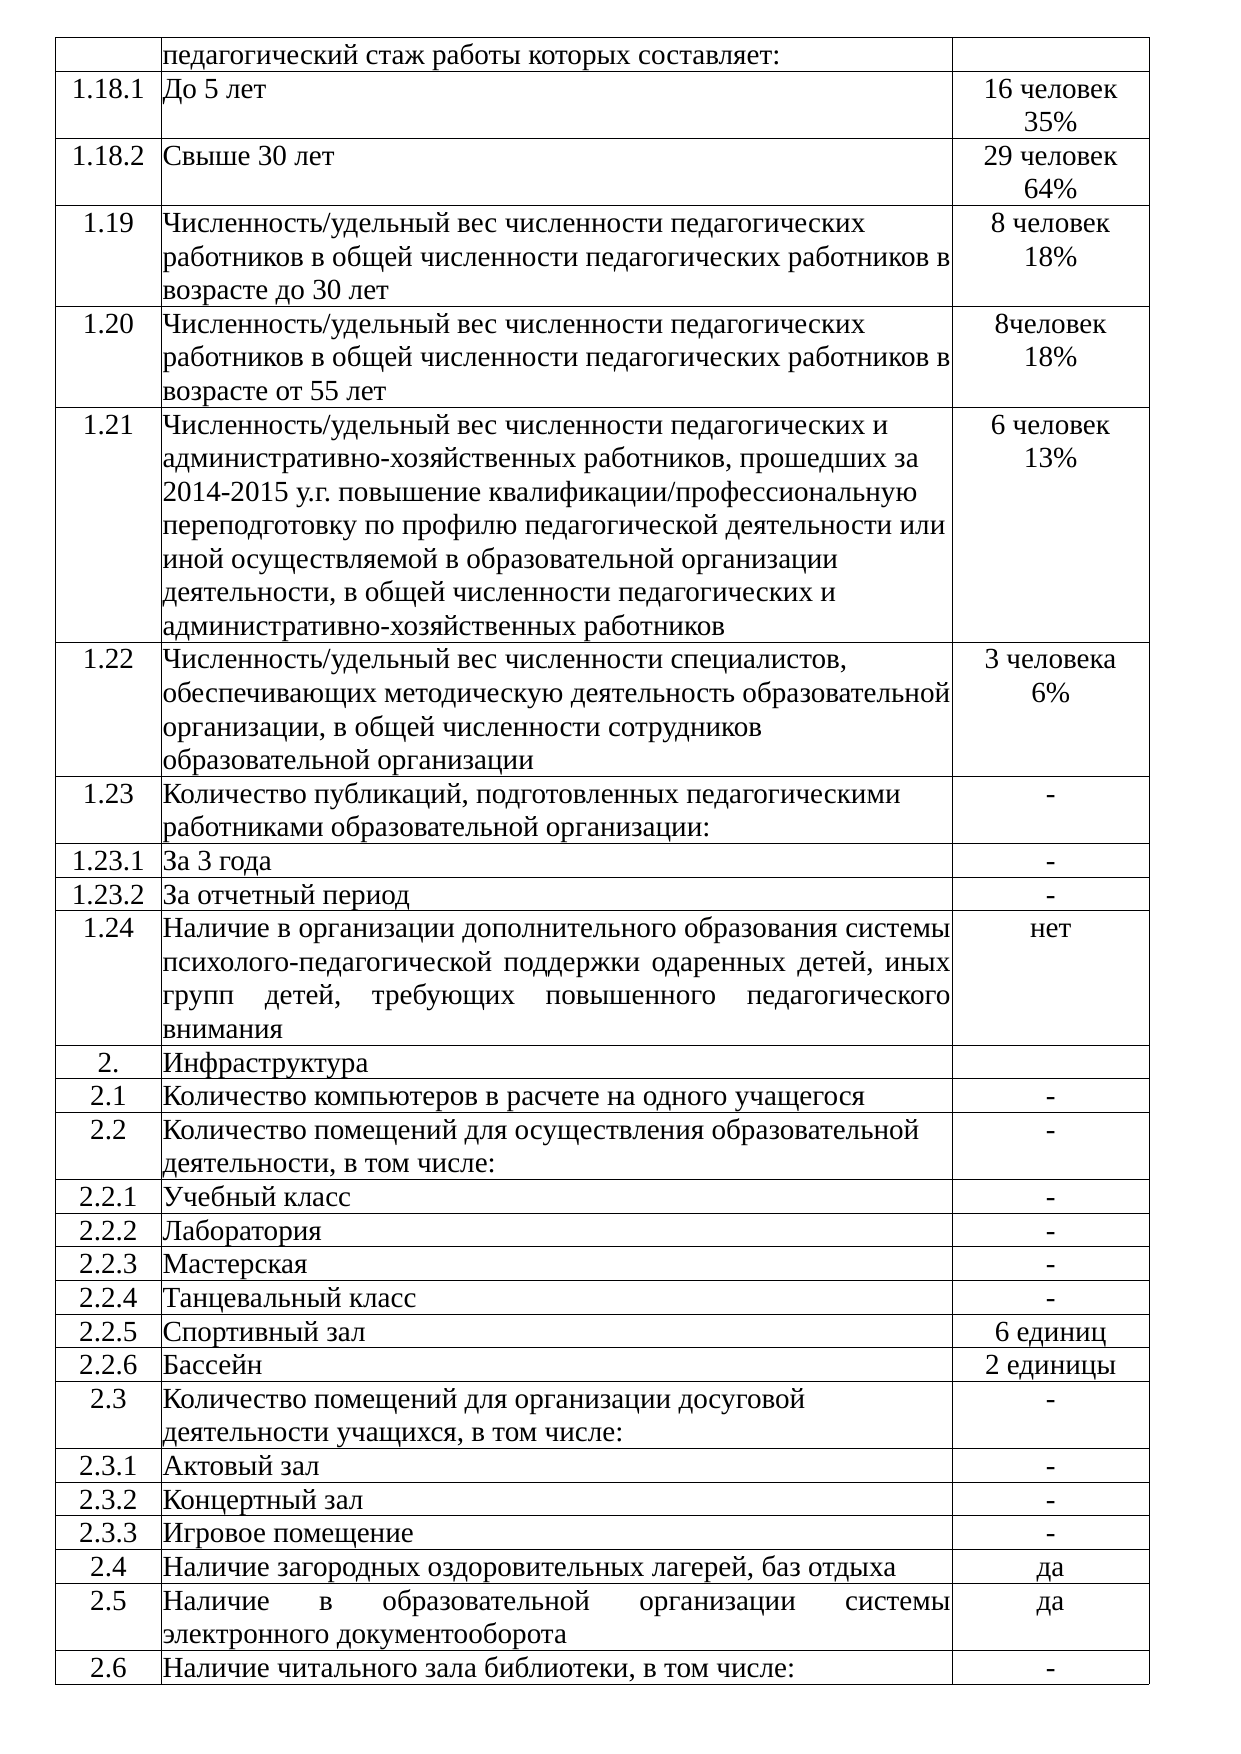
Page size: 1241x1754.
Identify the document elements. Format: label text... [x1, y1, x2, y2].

table_cell 1.18.2 [56, 139, 161, 205]
table_cell 2.5 [56, 1584, 161, 1650]
table_cell 3 человека 6% [953, 643, 1149, 776]
table_cell 29 человек 64% [953, 139, 1149, 205]
table_cell Бассейн [162, 1348, 952, 1381]
table_cell - [953, 1382, 1149, 1448]
table_cell Концертный зал [162, 1483, 952, 1515]
table_cell 1.23.2 [56, 878, 161, 910]
table_cell да [953, 1584, 1149, 1650]
table_cell 1.22 [56, 643, 161, 776]
table_cell Численность/удельный вес численности педагогических и административно-хозяйственных работников, прошедших за 2014-2015 у.г. повышение квалификации/профессиональную переподготовку по профилю педагогической деятельности или иной осуществляемой в образовательной организации деятельности, в общей численности педагогических и административно-хозяйственных работников [162, 408, 952, 642]
table_cell Свыше 30 лет [162, 139, 952, 205]
table_cell 8человек 18% [953, 307, 1149, 407]
table_cell Танцевальный класс [162, 1281, 952, 1314]
table_cell За отчетный период [162, 878, 952, 910]
table_cell - [953, 1180, 1149, 1213]
table_cell Количество помещений для организации досуговой деятельности учащихся, в том числе: [162, 1382, 952, 1448]
table_cell - [953, 777, 1149, 843]
table_cell Спортивный зал [162, 1315, 952, 1347]
table_cell - [953, 1483, 1149, 1515]
table_cell Наличие в образовательной организации системы электронного документооборота [162, 1584, 952, 1650]
table_cell Мастерская [162, 1247, 952, 1280]
table_cell - [953, 1079, 1149, 1112]
table_cell 1.20 [56, 307, 161, 407]
table_cell - [953, 1281, 1149, 1314]
table_cell 2.3.2 [56, 1483, 161, 1515]
table_cell 1.19 [56, 206, 161, 306]
table_cell 6 человек 13% [953, 408, 1149, 642]
table_cell - [953, 1247, 1149, 1280]
table_cell Актовый зал [162, 1449, 952, 1482]
table_cell 2.3.1 [56, 1449, 161, 1482]
table_cell 6 единиц [953, 1315, 1149, 1347]
table_cell 1.24 [56, 911, 161, 1044]
table_cell Количество публикаций, подготовленных педагогическими работниками образовательной организации: [162, 777, 952, 843]
table_cell 2.2.5 [56, 1315, 161, 1347]
table_cell Лаборатория [162, 1214, 952, 1246]
table_cell До 5 лет [162, 72, 952, 138]
table_cell педагогический стаж работы которых составляет: [162, 38, 952, 71]
table_cell - [953, 1214, 1149, 1246]
table_cell - [953, 1651, 1149, 1683]
table_cell 8 человек 18% [953, 206, 1149, 306]
table_cell Наличие читального зала библиотеки, в том числе: [162, 1651, 952, 1683]
table_cell 2.4 [56, 1550, 161, 1583]
table_cell Наличие загородных оздоровительных лагерей, баз отдыха [162, 1550, 952, 1583]
table_cell 2.2.4 [56, 1281, 161, 1314]
table_cell - [953, 1113, 1149, 1179]
table_cell Игровое помещение [162, 1516, 952, 1549]
table_cell 1.23.1 [56, 844, 161, 877]
table_cell Численность/удельный вес численности педагогических работников в общей численности педагогических работников в возрасте от 55 лет [162, 307, 952, 407]
table_cell - [953, 844, 1149, 877]
table_cell Количество компьютеров в расчете на одного учащегося [162, 1079, 952, 1112]
table_cell 2.2 [56, 1113, 161, 1179]
table_cell 2.1 [56, 1079, 161, 1112]
table_cell [953, 1046, 1149, 1078]
table_cell - [953, 1449, 1149, 1482]
table_cell За 3 года [162, 844, 952, 877]
table_cell 2.2.6 [56, 1348, 161, 1381]
table_cell Наличие в организации дополнительного образования системы психолого-педагогической поддержки одаренных детей, иных групп детей, требующих повышенного педагогического внимания [162, 911, 952, 1044]
table_cell 1.18.1 [56, 72, 161, 138]
table_cell да [953, 1550, 1149, 1583]
table_cell 16 человек 35% [953, 72, 1149, 138]
table_cell 2. [56, 1046, 161, 1078]
table_cell 2.2.2 [56, 1214, 161, 1246]
table_cell 2.3 [56, 1382, 161, 1448]
table_cell 2.2.1 [56, 1180, 161, 1213]
table_cell 2.6 [56, 1651, 161, 1683]
table_cell 2.3.3 [56, 1516, 161, 1549]
table_cell 1.21 [56, 408, 161, 642]
table_cell 2 единицы [953, 1348, 1149, 1381]
table_cell Количество помещений для осуществления образовательной деятельности, в том числе: [162, 1113, 952, 1179]
table_cell Численность/удельный вес численности педагогических работников в общей численности педагогических работников в возрасте до 30 лет [162, 206, 952, 306]
table_cell Учебный класс [162, 1180, 952, 1213]
table_cell нет [953, 911, 1149, 1044]
table_cell Инфраструктура [162, 1046, 952, 1078]
table_cell Численность/удельный вес численности специалистов, обеспечивающих методическую деятельность образовательной организации, в общей численности сотрудников образовательной организации [162, 643, 952, 776]
table_cell [953, 38, 1149, 71]
table_cell - [953, 1516, 1149, 1549]
table_cell 2.2.3 [56, 1247, 161, 1280]
table_cell - [953, 878, 1149, 910]
table_cell [56, 38, 161, 71]
table_cell 1.23 [56, 777, 161, 843]
